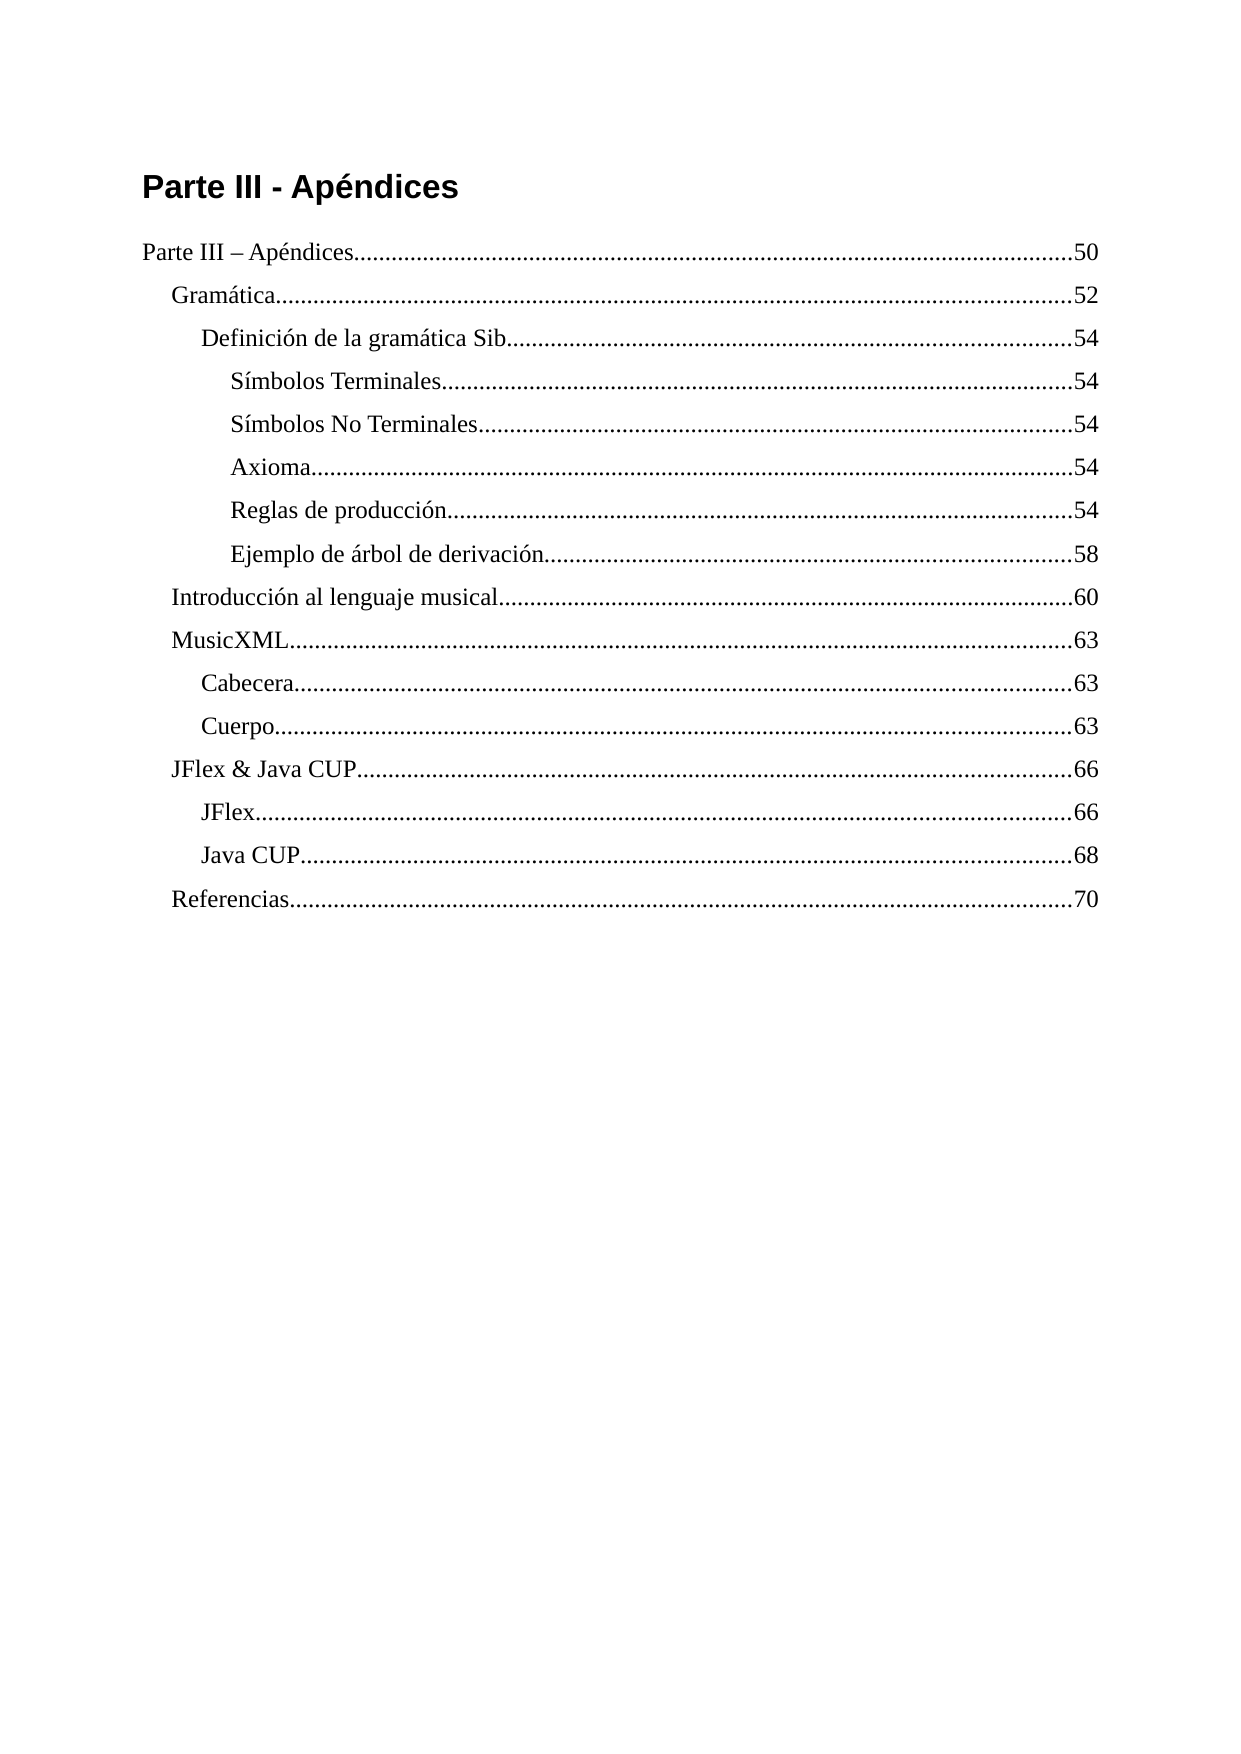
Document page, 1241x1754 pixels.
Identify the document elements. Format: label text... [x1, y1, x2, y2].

text Axioma 54 [230, 452, 1098, 481]
text Ejemplo de árbol de derivación 58 [230, 539, 1098, 567]
text Cuerpo 63 [201, 711, 1098, 740]
text Símbolos No Terminales 54 [230, 409, 1098, 438]
text Referencias 70 [171, 884, 1098, 912]
text Cabecera 63 [201, 668, 1098, 697]
text MusicXML 63 [171, 625, 1098, 654]
text Introducción al lenguaje musical 60 [171, 582, 1098, 611]
text JFlex 66 [201, 797, 1098, 826]
text Java CUP 68 [201, 841, 1098, 869]
text Parte III – Apéndices 50 [142, 237, 1098, 266]
text Símbolos Terminales 54 [230, 366, 1098, 395]
text Definición de la gramática Sib 54 [201, 323, 1098, 352]
text Reglas de producción 54 [230, 496, 1098, 524]
text JFlex & Java CUP 66 [171, 754, 1098, 783]
subtitle Parte III - Apéndices [142, 167, 1098, 205]
text Gramática 52 [171, 280, 1098, 309]
